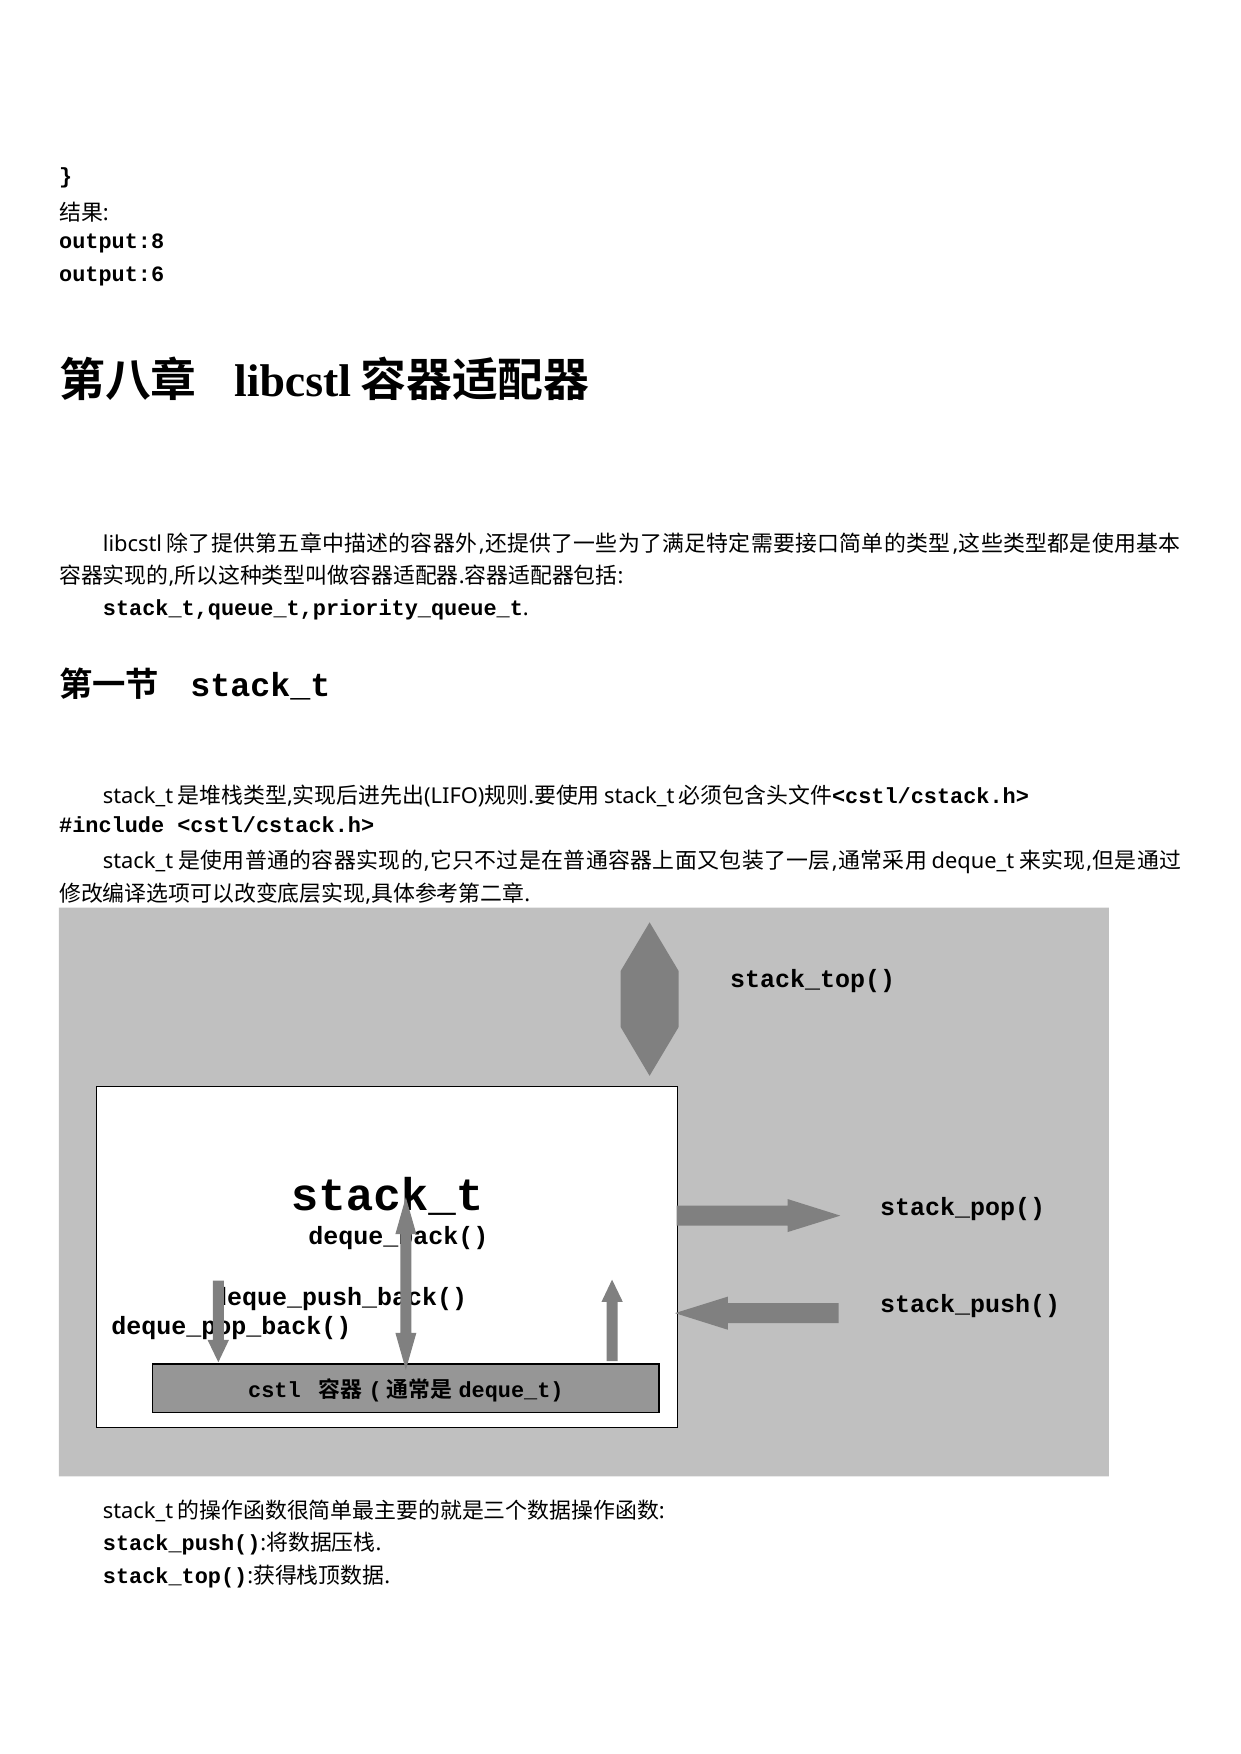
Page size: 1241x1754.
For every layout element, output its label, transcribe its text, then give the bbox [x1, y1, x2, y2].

text stack_t是使用普通的容器实现的,它只不过是在普通容器上面又包装了一层,通常采用deque_t来实现,但是通过修改编译选项可以改变底层实现,具体参考第二章. [59, 843, 1181, 908]
text } [59, 162, 1181, 194]
subtitle stack_t [59, 650, 1181, 715]
subtitle libcstl容器适配器 [59, 327, 1181, 425]
text stack_t,queue_t,priority_queue_t. [59, 591, 1181, 623]
text stack_push():将数据压栈. [59, 1525, 1181, 1558]
text stack_top():获得栈顶数据. [59, 1558, 1181, 1590]
text stack_t的操作函数很简单最主要的就是三个数据操作函数: [59, 1493, 1181, 1525]
text output:8 [59, 227, 1181, 259]
text 结果: [59, 194, 1181, 227]
text #include <cstl/cstack.h> [59, 810, 1181, 843]
text output:6 [59, 259, 1181, 292]
text stack_t是堆栈类型,实现后进先出(LIFO)规则.要使用stack_t必须包含头文件<cstl/cstack.h> [103, 778, 1181, 810]
text libcstl除了提供第五章中描述的容器外,还提供了一些为了满足特定需要接口简单的类型,这些类型都是使用基本容器实现的,所以这种类型叫做容器适配器.容器适配器包括: [59, 526, 1181, 591]
